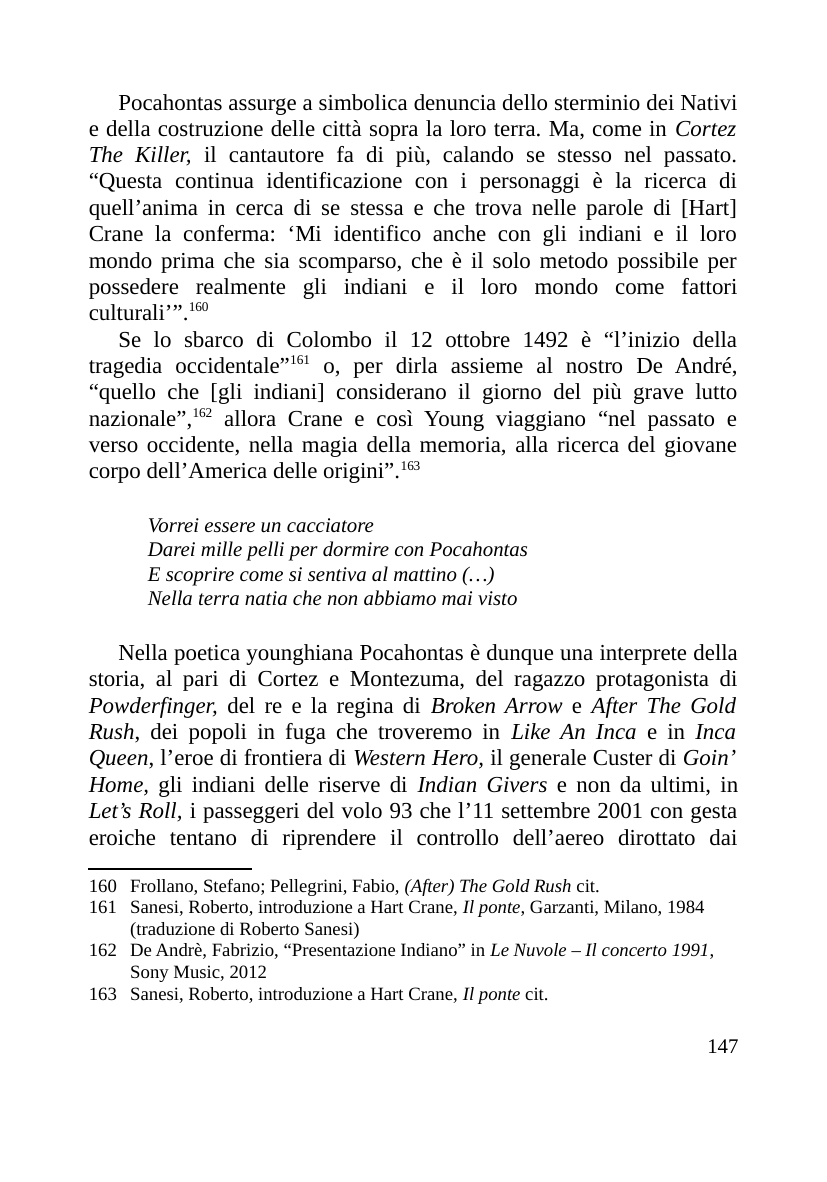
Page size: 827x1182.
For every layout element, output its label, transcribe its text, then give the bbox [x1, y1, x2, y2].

text De Andrè, Fabrizio, “Presentazione Indiano” in Le Nuvole – Il concerto 1991, Sony Music, 2012 [88, 939, 738, 982]
text Vorrei essere un cacciatore [88, 513, 738, 537]
text Darei mille pelli per dormire con Pocahontas [88, 537, 738, 561]
text Nella poetica younghiana Pocahontas è dunque una interprete della storia, al pari di Cortez e Montezuma, del ragazzo protagonista di Powderfinger, del re e la regina di Broken Arrow e After The Gold Rush, dei popoli in fuga che troveremo in Like An Inca e in Inca Queen, l’eroe di frontiera di Western Hero, il generale Custer di Goin’ Home, gli indiani delle riserve di Indian Givers e non da ultimi, in Let’s Roll, i passeggeri del volo 93 che l’11 settembre 2001 con gesta eroiche tentano di riprendere il controllo dell’aereo dirottato dai [88, 639, 738, 850]
text E scoprire come si sentiva al mattino (…) [88, 561, 738, 586]
text Se lo sbarco di Colombo il 12 ottobre 1492 è “l’inizio della tragedia occidentale” o, per dirla assieme al nostro De André, “quello che [gli indiani] considerano il giorno del più grave lutto nazionale”, allora Crane e così Young viaggiano “nel passato e verso occidente, nella magia della memoria, alla ricerca del giovane corpo dell’America delle origini”. [88, 326, 738, 484]
text Pocahontas assurge a simbolica denuncia dello sterminio dei Nativi e della costruzione delle città sopra la loro terra. Ma, come in Cortez The Killer, il cantautore fa di più, calando se stesso nel passato. “Questa continua identificazione con i personaggi è la ricerca di quell’anima in cerca di se stessa e che trova nelle parole di [Hart] Crane la conferma: ‘Mi identifico anche con gli indiani e il loro mondo prima che sia scomparso, che è il solo metodo possibile per possedere realmente gli indiani e il loro mondo come fattori culturali’”. [88, 88, 738, 326]
text Sanesi, Roberto, introduzione a Hart Crane, Il ponte, Garzanti, Milano, 1984 (traduzione di Roberto Sanesi) [88, 896, 738, 939]
text Nella terra natia che non abbiamo mai visto [88, 586, 738, 609]
text Frollano, Stefano; Pellegrini, Fabio, (After) The Gold Rush cit. [88, 875, 738, 896]
text Sanesi, Roberto, introduzione a Hart Crane, Il ponte cit. [88, 982, 738, 1004]
